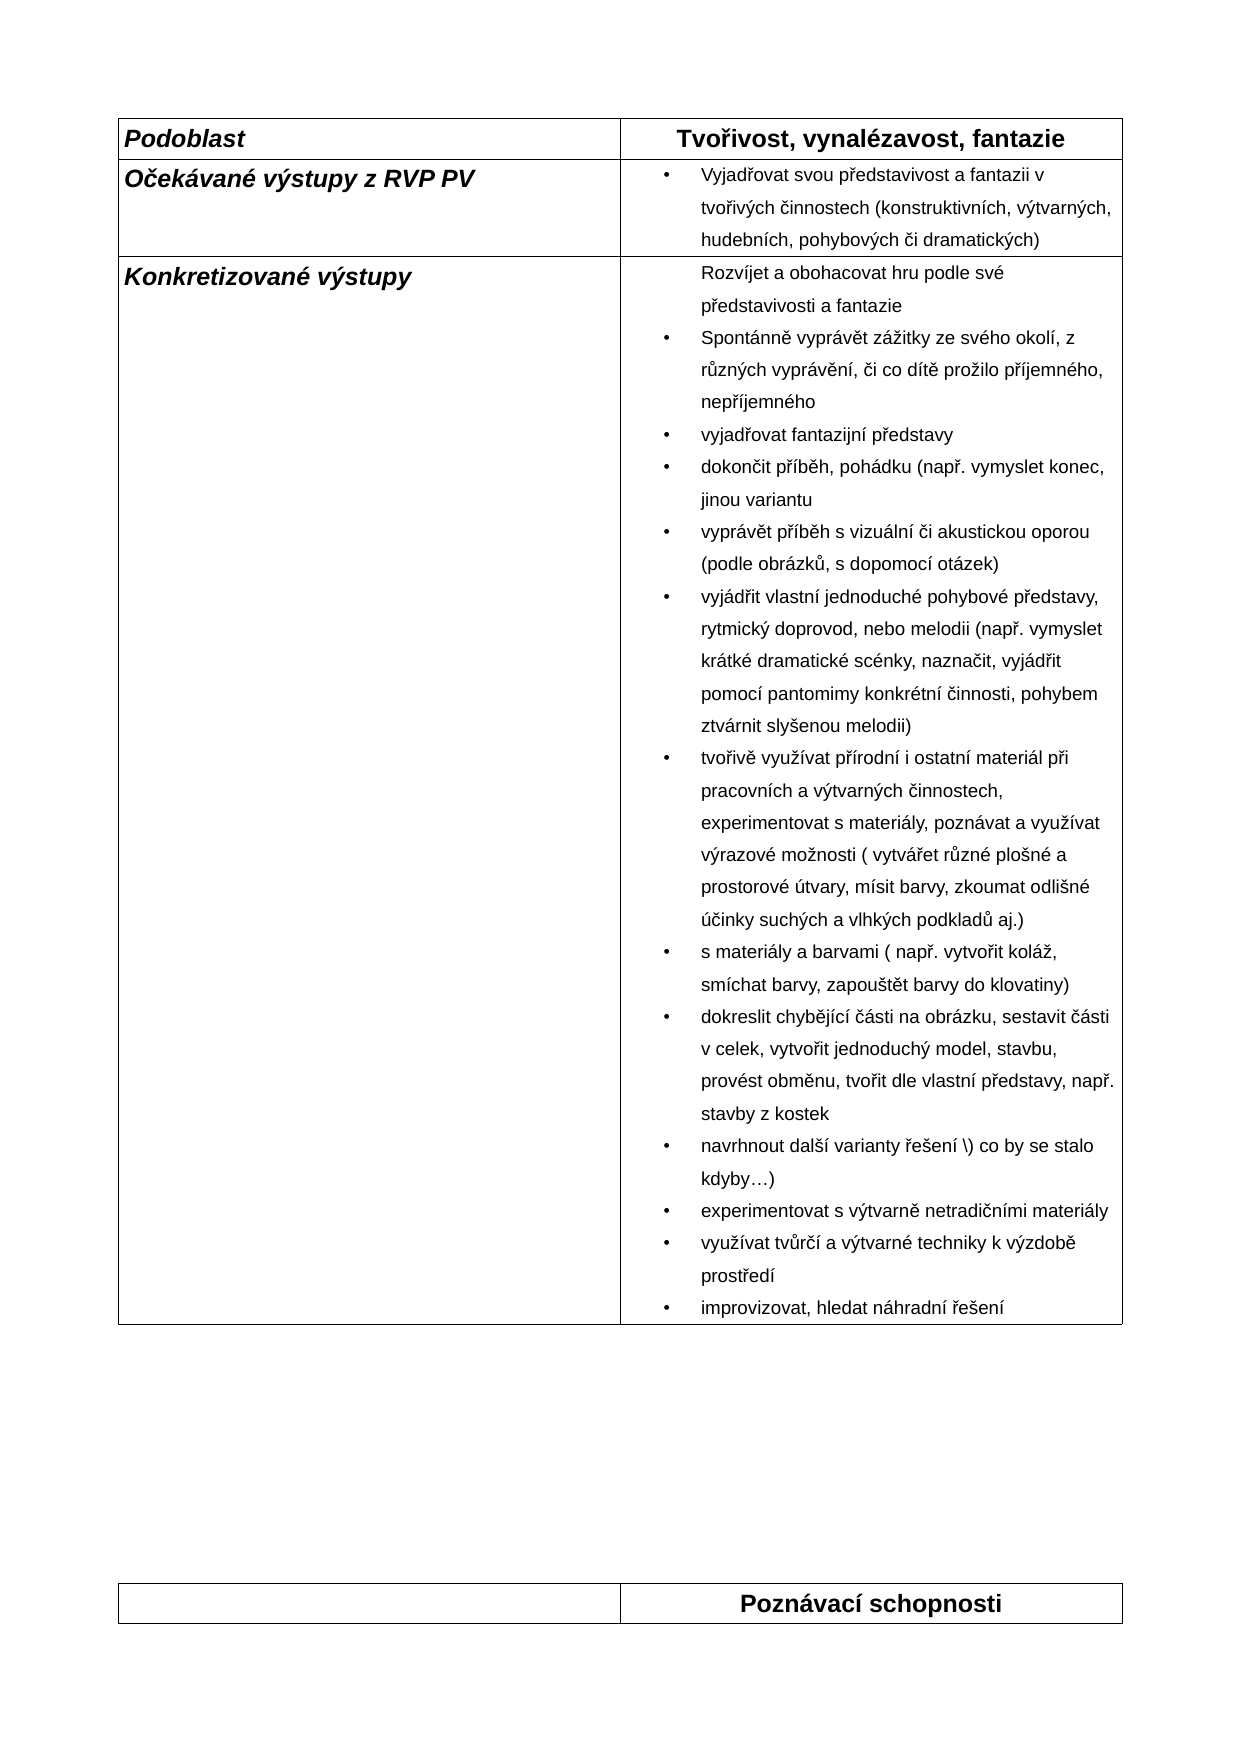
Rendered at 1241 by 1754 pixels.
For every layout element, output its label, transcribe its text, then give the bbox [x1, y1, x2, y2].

table_cell Podoblast [119, 119, 620, 158]
table_cell Rozvíjet a obohacovat hru podle své představivosti a fantazie Spontánně vyprávět zážitky ze svého okolí, z různých vyprávění, či co dítě prožilo příjemného, nepříjemného vyjadřovat fantazijní představy dokončit příběh, pohádku (např. vymyslet konec, jinou variantu vyprávět příběh s vizuální či akustickou oporou (podle obrázků, s dopomocí otázek) vyjádřit vlastní jednoduché pohybové představy, rytmický doprovod, nebo melodii (např. vymyslet krátké dramatické scénky, naznačit, vyjádřit pomocí pantomimy konkrétní činnosti, pohybem ztvárnit slyšenou melodii) tvořivě využívat přírodní i ostatní materiál při pracovních a výtvarných činnostech, experimentovat s materiály, poznávat a využívat výrazové možnosti ( vytvářet různé plošné a prostorové útvary, mísit barvy, zkoumat odlišné účinky suchých a vlhkých podkladů aj.) s materiály a barvami ( např. vytvořit koláž, smíchat barvy, zapouštět barvy do klovatiny) dokreslit chybějící části na obrázku, sestavit části v celek, vytvořit jednoduchý model, stavbu, provést obměnu, tvořit dle vlastní představy, např. stavby z kostek navrhnout další varianty řešení \) co by se stalo kdyby…) experimentovat s výtvarně netradičními materiály využívat tvůrčí a výtvarné techniky k výzdobě prostředí improvizovat, hledat náhradní řešení [621, 257, 1122, 1324]
table_header [119, 1584, 620, 1623]
table_cell Vyjadřovat svou představivost a fantazii v tvořivých činnostech (konstruktivních, výtvarných, hudebních, pohybových či dramatických) [621, 160, 1122, 256]
table_cell Konkretizované výstupy [119, 257, 620, 1324]
table_header Poznávací schopnosti [621, 1584, 1122, 1623]
table_cell Očekávané výstupy z RVP PV [119, 160, 620, 256]
table_cell Tvořivost, vynalézavost, fantazie [621, 119, 1122, 158]
